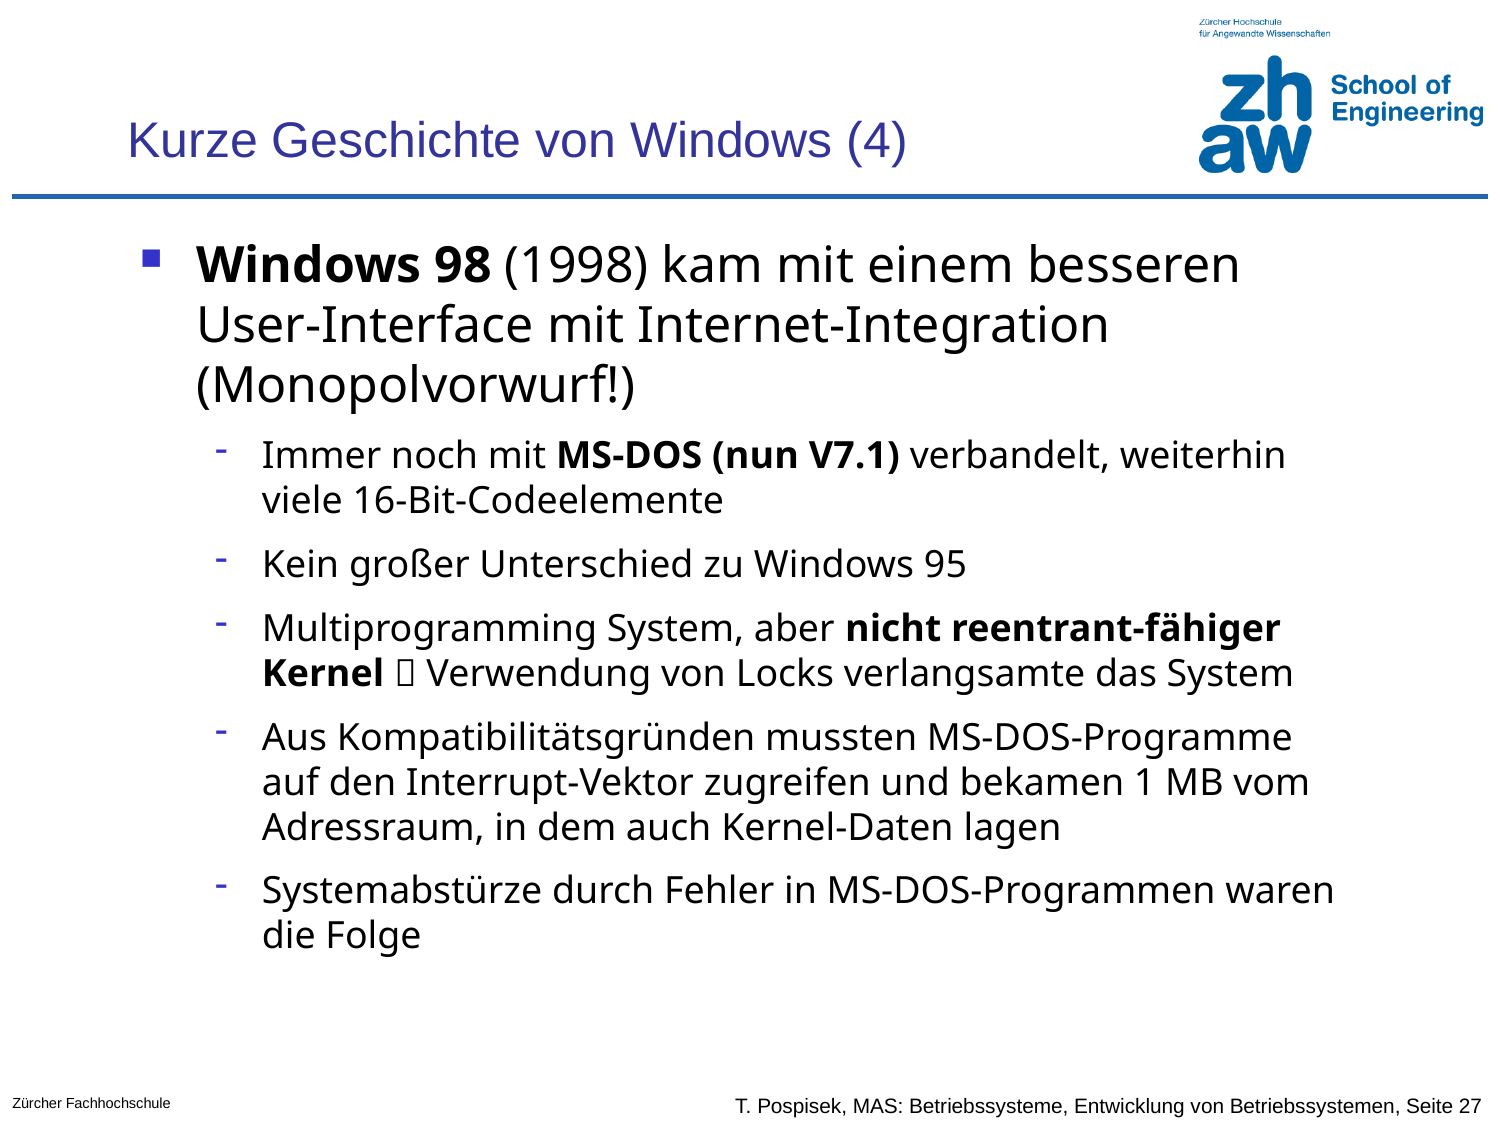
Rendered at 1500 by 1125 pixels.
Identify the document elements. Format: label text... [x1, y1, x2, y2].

picture [1199, 19, 1483, 173]
list Windows 98 (1998) kam mit einem besseren User-Interface mit Internet-Integration (Monopolvorwurf!) Immer noch mit MS-DOS (nun V7.1) verbandelt, weiterhin viele 16-Bit-Codeelemente Kein großer Unterschied zu Windows 95 Multiprogramming System, aber nicht reentrant-fähiger Kernel  Verwendung von Locks verlangsamte das System Aus Kompatibilitätsgründen mussten MS-DOS-Programme auf den Interrupt-Vektor zugreifen und bekamen 1 MB vom Adressraum, in dem auch Kernel-Daten lagen Systemabstürze durch Fehler in MS-DOS-Programmen waren die Folge [125, 224, 1363, 988]
title Kurze Geschichte von Windows (4) [112, 50, 1391, 175]
